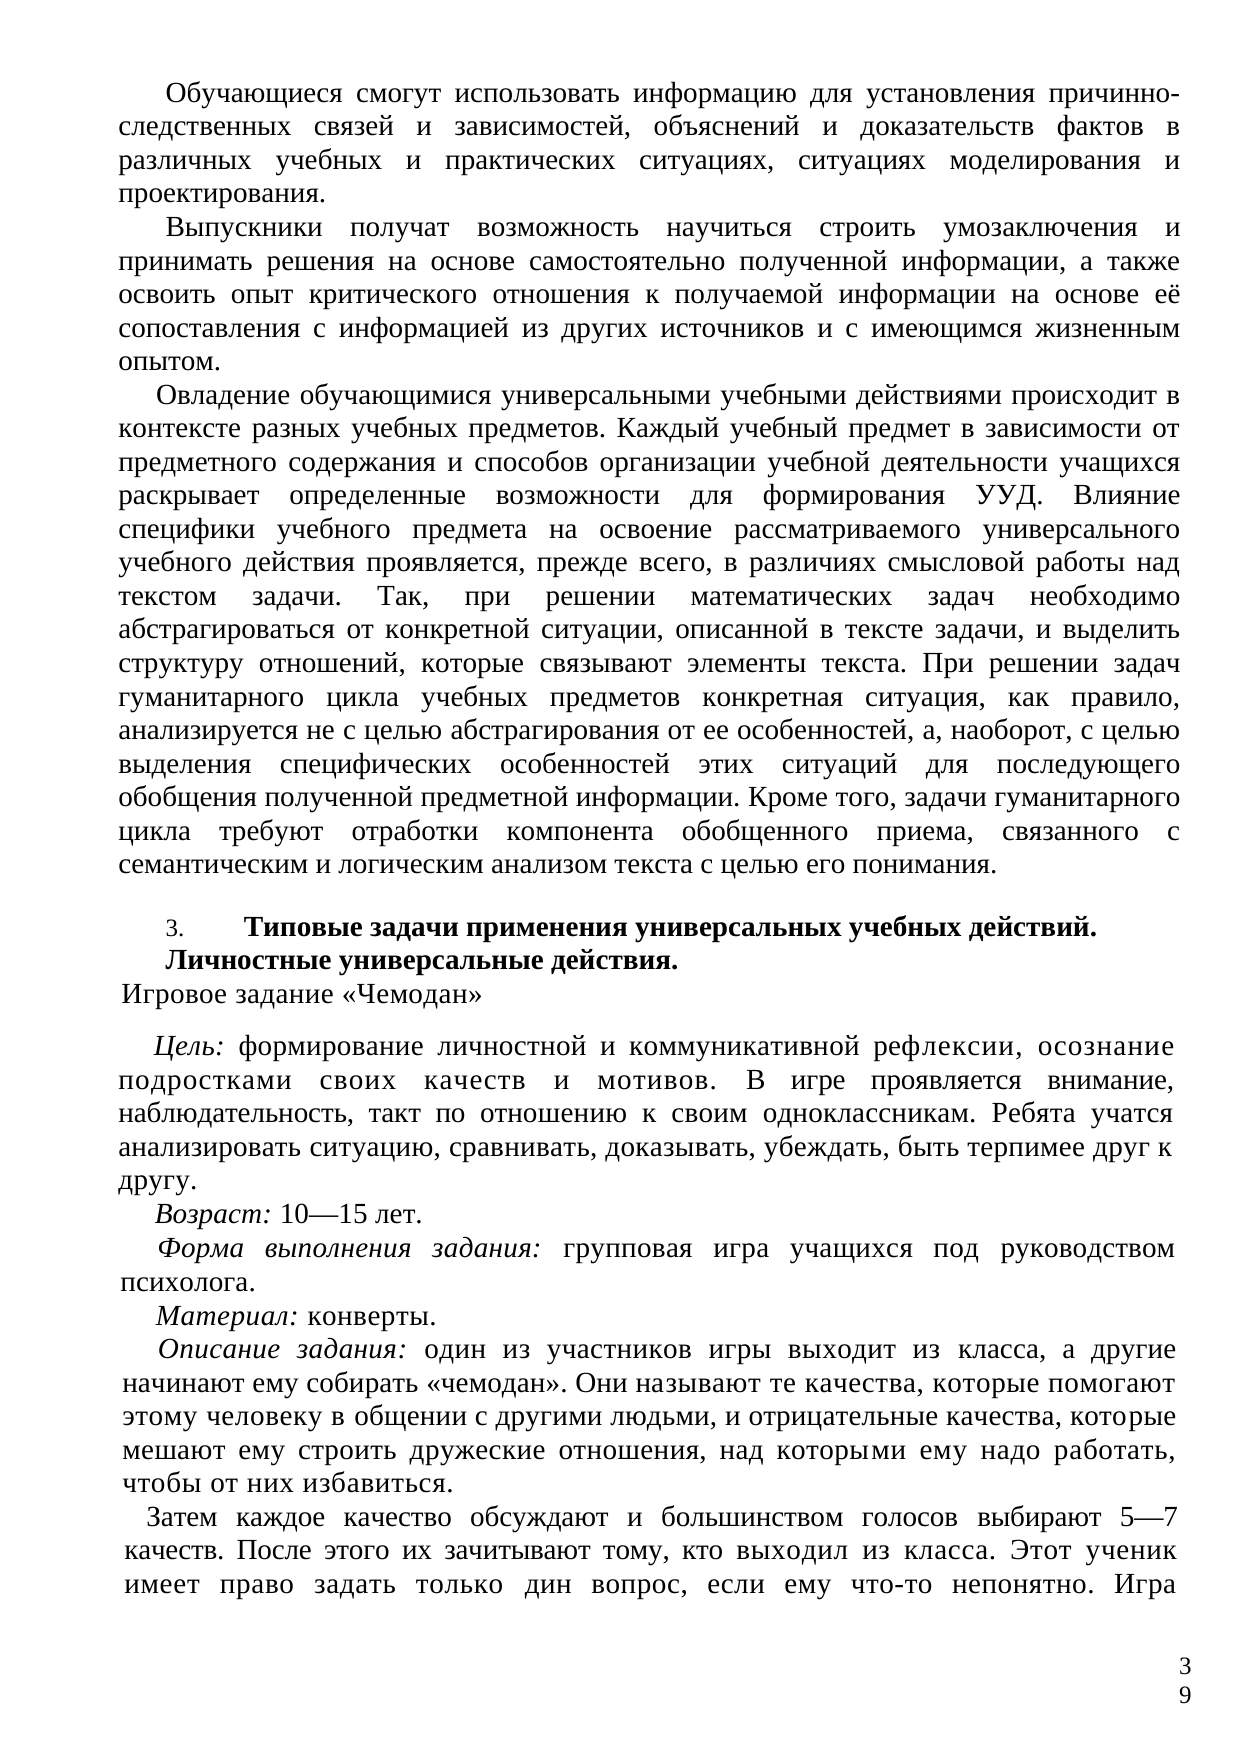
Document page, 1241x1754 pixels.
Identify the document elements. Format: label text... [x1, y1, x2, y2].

text Возраст: 10—15 лет. [154, 1197, 1181, 1230]
text Описание задания: один из участников игры выходит из класса, а другие начинают ему собирать «чемодан». Они на­зывают те качества, которые помогают этому человеку в общении с другими людьми, и отрицательные качества, кото­рые мешают ему строить дружеские отношения, над которы­ми ему надо работать, чтобы от них избавиться. [122, 1331, 1176, 1499]
text Затем каждое качество обсуждают и большинством голосов выбирают 5—7 качеств. После этого их зачитывают тому, кто выходил из класса. Этот ученик имеет право задать только дин вопрос, если ему что-то непонятно. Игра [124, 1499, 1178, 1599]
text Овладение обучающимися универсальными учебными действиями происходит в контексте разных учебных предметов. Каждый учебный предмет в зависимости от предметного содержания и способов организации учебной деятельности учащихся раскрывает определенные возможности для формирования УУД. Влияние специфики учебного предмета на освоение рассматриваемого универсального учебного действия проявляется, прежде всего, в различиях смысловой работы над текстом задачи. Так, при решении математических задач необходимо абстрагироваться от конкретной ситуации, описанной в тексте задачи, и выделить структуру отношений, которые связывают элементы текста. При решении задач гуманитарного цикла учебных предметов конкретная ситуация, как правило, анализируется не с целью абстрагирования от ее особенностей, а, наоборот, с целью выделения специфических особенностей этих ситуаций для последующего обобщения полученной предметной информации. Кроме того, задачи гуманитарного цикла требуют отработки компонента обобщенного приема, связанного с семантическим и логическим анализом текста с целью его понимания. [118, 377, 1181, 880]
text Игровое задание «Чемодан» [121, 976, 1181, 1009]
text Цель: формирование личностной и коммуникативной реф­лексии, осознание подростками своих качеств и мотивов. В игре проявляется внимание, наблюдательность, такт по отно­шению к своим одноклассникам. Ребята учатся анализировать ситуацию, сравнивать, доказывать, убеждать, быть терпимее друг к другу. [118, 1028, 1174, 1196]
text Выпускники получат возможность научиться строить умозаключения и принимать решения на основе самостоятельно полученной информации, а также освоить опыт критического отношения к получаемой информации на основе её сопоставления с информацией из других источников и с имеющимся жизненным опытом. [118, 209, 1181, 377]
text Форма выполнения задания: групповая игра учащихся под руководством психолога. [120, 1230, 1175, 1297]
list Типовые задачи применения универсальных учебных действий. [165, 909, 1181, 942]
text Личностные универсальные действия. [165, 942, 1181, 976]
text Обучающиеся смогут использовать информацию для установления причинно-следственных связей и зависимостей, объяснений и доказательств фактов в различных учебных и практических ситуациях, ситуациях моделирования и проектирования. [118, 75, 1181, 209]
text Материал: конверты. [156, 1298, 1181, 1331]
